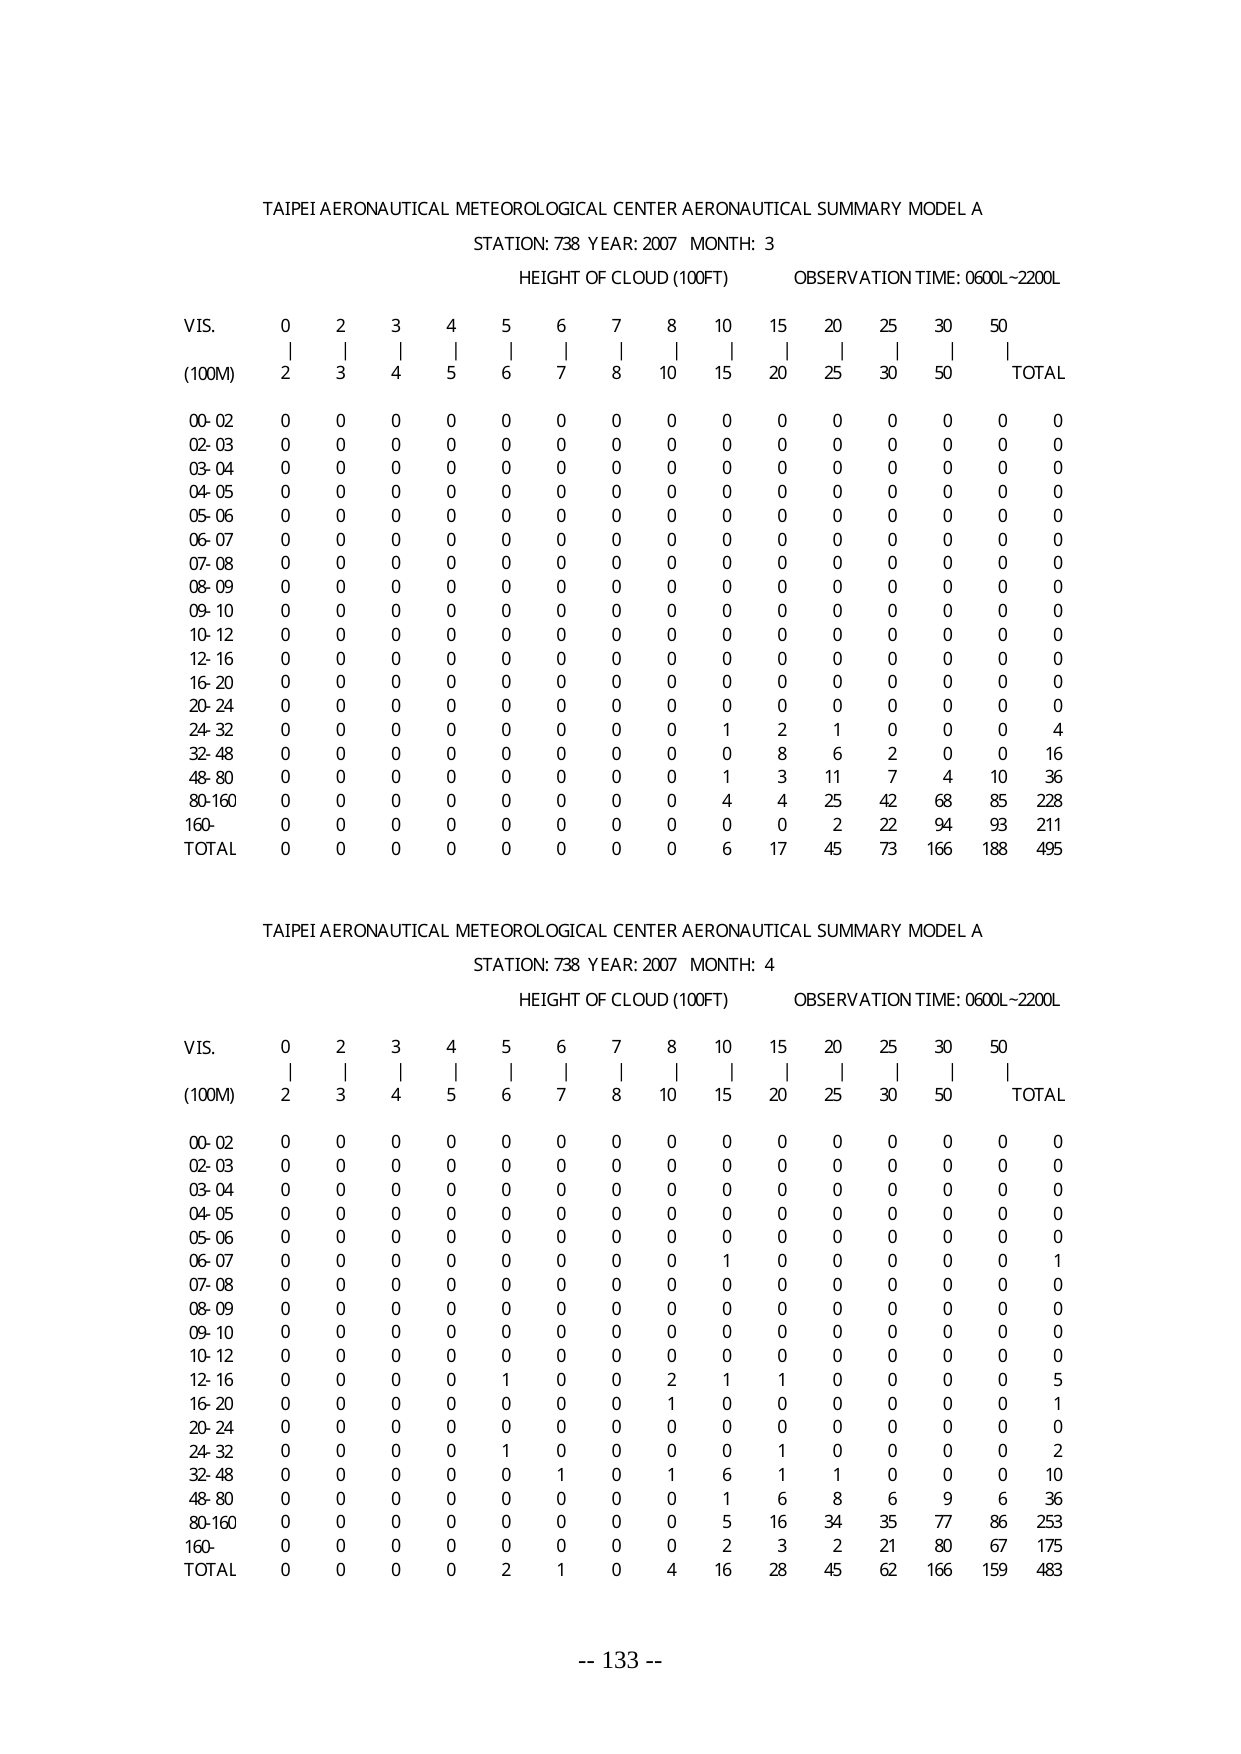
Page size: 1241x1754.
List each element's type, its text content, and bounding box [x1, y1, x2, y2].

text -- 133 -- [543, 1637, 697, 1674]
